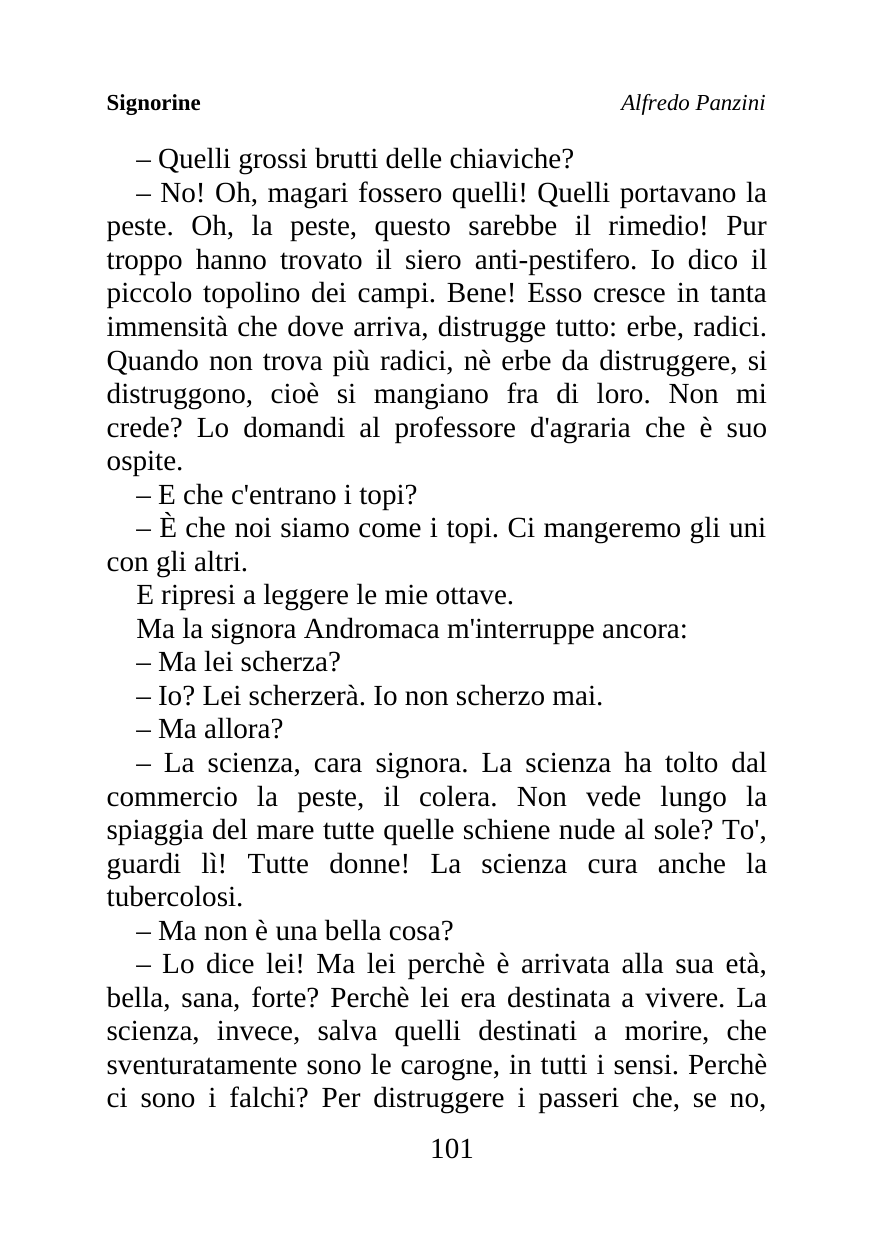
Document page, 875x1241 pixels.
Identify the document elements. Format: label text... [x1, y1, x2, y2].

text – Quelli grossi brutti delle chiaviche? [106, 141, 768, 175]
text – La scienza, cara signora. La scienza ha tolto dal commercio la peste, il colera. Non vede lungo la spiaggia del mare tutte quelle schiene nude al sole? To', guardi lì! Tutte donne! La scienza cura anche la tubercolosi. [106, 745, 768, 913]
text – Io? Lei scherzerà. Io non scherzo mai. [106, 678, 768, 712]
text – È che noi siamo come i topi. Ci mangeremo gli uni con gli altri. [106, 510, 768, 577]
text Ma la signora Andromaca m'interruppe ancora: [106, 611, 768, 644]
text – Ma allora? [106, 712, 768, 745]
text – E che c'entrano i topi? [106, 477, 768, 510]
text E ripresi a leggere le mie ottave. [106, 577, 768, 611]
text – Ma lei scherza? [106, 644, 768, 678]
text – No! Oh, magari fossero quelli! Quelli portavano la peste. Oh, la peste, questo sarebbe il rimedio! Pur troppo hanno trovato il siero anti-pestifero. Io dico il piccolo topolino dei campi. Bene! Esso cresce in tanta immensità che dove arriva, distrugge tutto: erbe, radici. Quando non trova più radici, nè erbe da distruggere, si distruggono, cioè si mangiano fra di loro. Non mi crede? Lo domandi al professore d'agraria che è suo ospite. [106, 175, 768, 477]
text – Lo dice lei! Ma lei perchè è arrivata alla sua età, bella, sana, forte? Perchè lei era destinata a vivere. La scienza, invece, salva quelli destinati a morire, che sventuratamente sono le carogne, in tutti i sensi. Perchè ci sono i falchi? Per distruggere i passeri che, se no, [106, 946, 768, 1114]
text – Ma non è una bella cosa? [106, 913, 768, 946]
